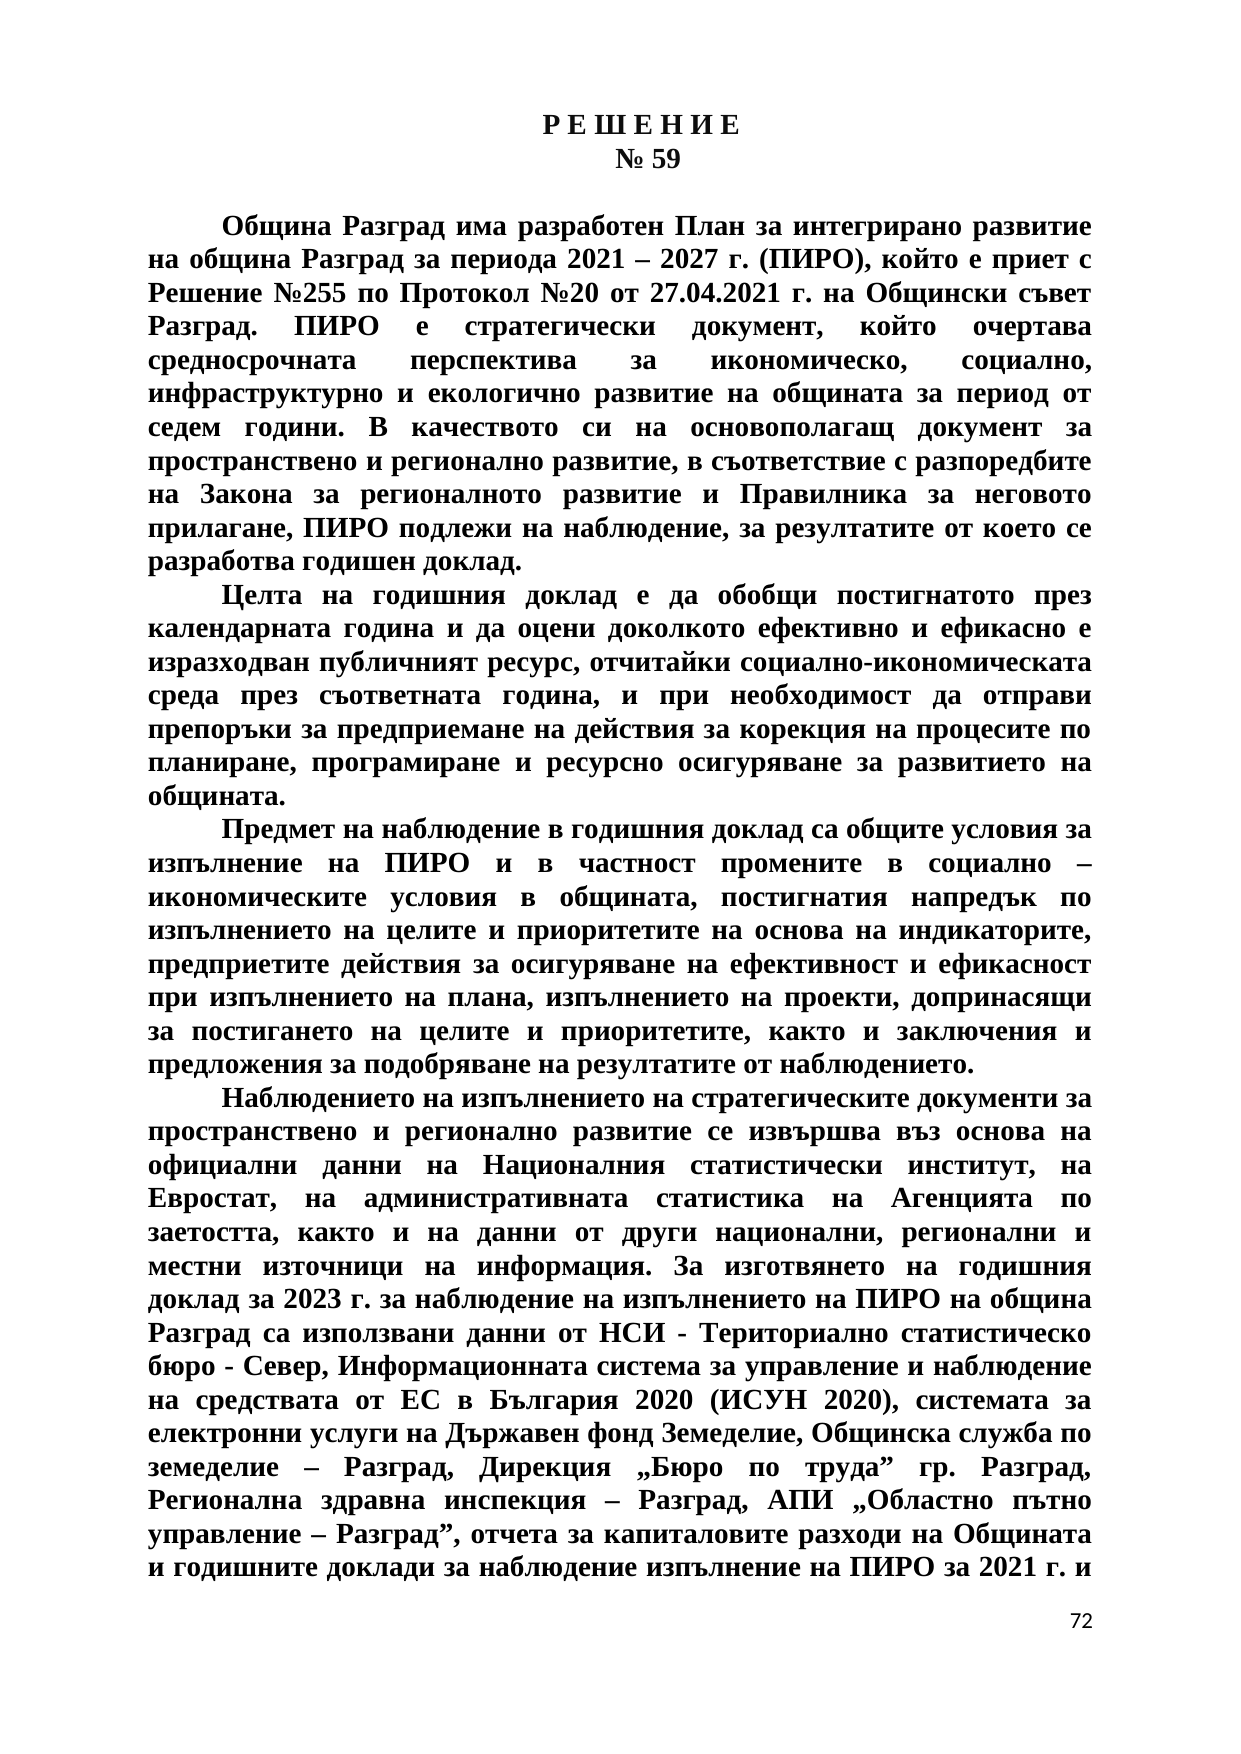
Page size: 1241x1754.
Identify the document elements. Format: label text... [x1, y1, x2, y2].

text Целта на годишния доклад е да обобщи постигнатото през календарната година и да оцени доколкото ефективно и ефикасно е изразходван публичният ресурс, отчитайки социално-икономическата среда през съответната година, и при необходимост да отправи препоръки за предприемане на действия за корекция на процесите по планиране, програмиране и ресурсно осигуряване за развитието на общината. [148, 577, 1093, 812]
subtitle № 59 [148, 141, 1093, 174]
text Община Разград има разработен План за интегрирано развитие на община Разград за периода 2021 – 2027 г. (ПИРО), който е приет с Решение №255 по Протокол №20 от 27.04.2021 г. на Общински съвет Разград. ПИРО е стратегически документ, който очертава средносрочната перспектива за икономическо, социално, инфраструктурно и екологично развитие на общината за период от седем години. В качеството си на основополагащ документ за пространствено и регионално развитие, в съответствие с разпоредбите на Закона за регионалното развитие и Правилника за неговото прилагане, ПИРО подлежи на наблюдение, за резултатите от което се разработва годишен доклад. [148, 208, 1093, 577]
text Предмет на наблюдение в годишния доклад са общите условия за изпълнение на ПИРО и в частност промените в социално – икономическите условия в общината, постигнатия напредък по изпълнението на целите и приоритетите на основа на индикаторите, предприетите действия за осигуряване на ефективност и ефикасност при изпълнението на плана, изпълнението на проекти, допринасящи за постигането на целите и приоритетите, както и заключения и предложения за подобряване на резултатите от наблюдението. [148, 812, 1093, 1080]
subtitle Р Е Ш Е Н И Е [148, 107, 1093, 141]
text Наблюдението на изпълнението на стратегическите документи за пространствено и регионално развитие се извършва въз основа на официални данни на Националния статистически институт, на Евростат, на административната статистика на Агенцията по заетостта, както и на данни от други национални, регионални и местни източници на информация. За изготвянето на годишния доклад за 2023 г. за наблюдение на изпълнението на ПИРО на община Разград са използвани данни от НСИ - Териториално статистическо бюро - Север, Информационната система за управление и наблюдение на средствата от ЕС в България 2020 (ИСУН 2020), системата за електронни услуги на Държавен фонд Земеделие, Общинска служба по земеделие – Разград, Дирекция „Бюро по труда” гр. Разград, Регионална здравна инспекция – Разград, АПИ „Областно пътно управление – Разград”, отчета за капиталовите разходи на Общината и годишните доклади за наблюдение изпълнение на ПИРО за 2021 г. и [148, 1080, 1093, 1583]
